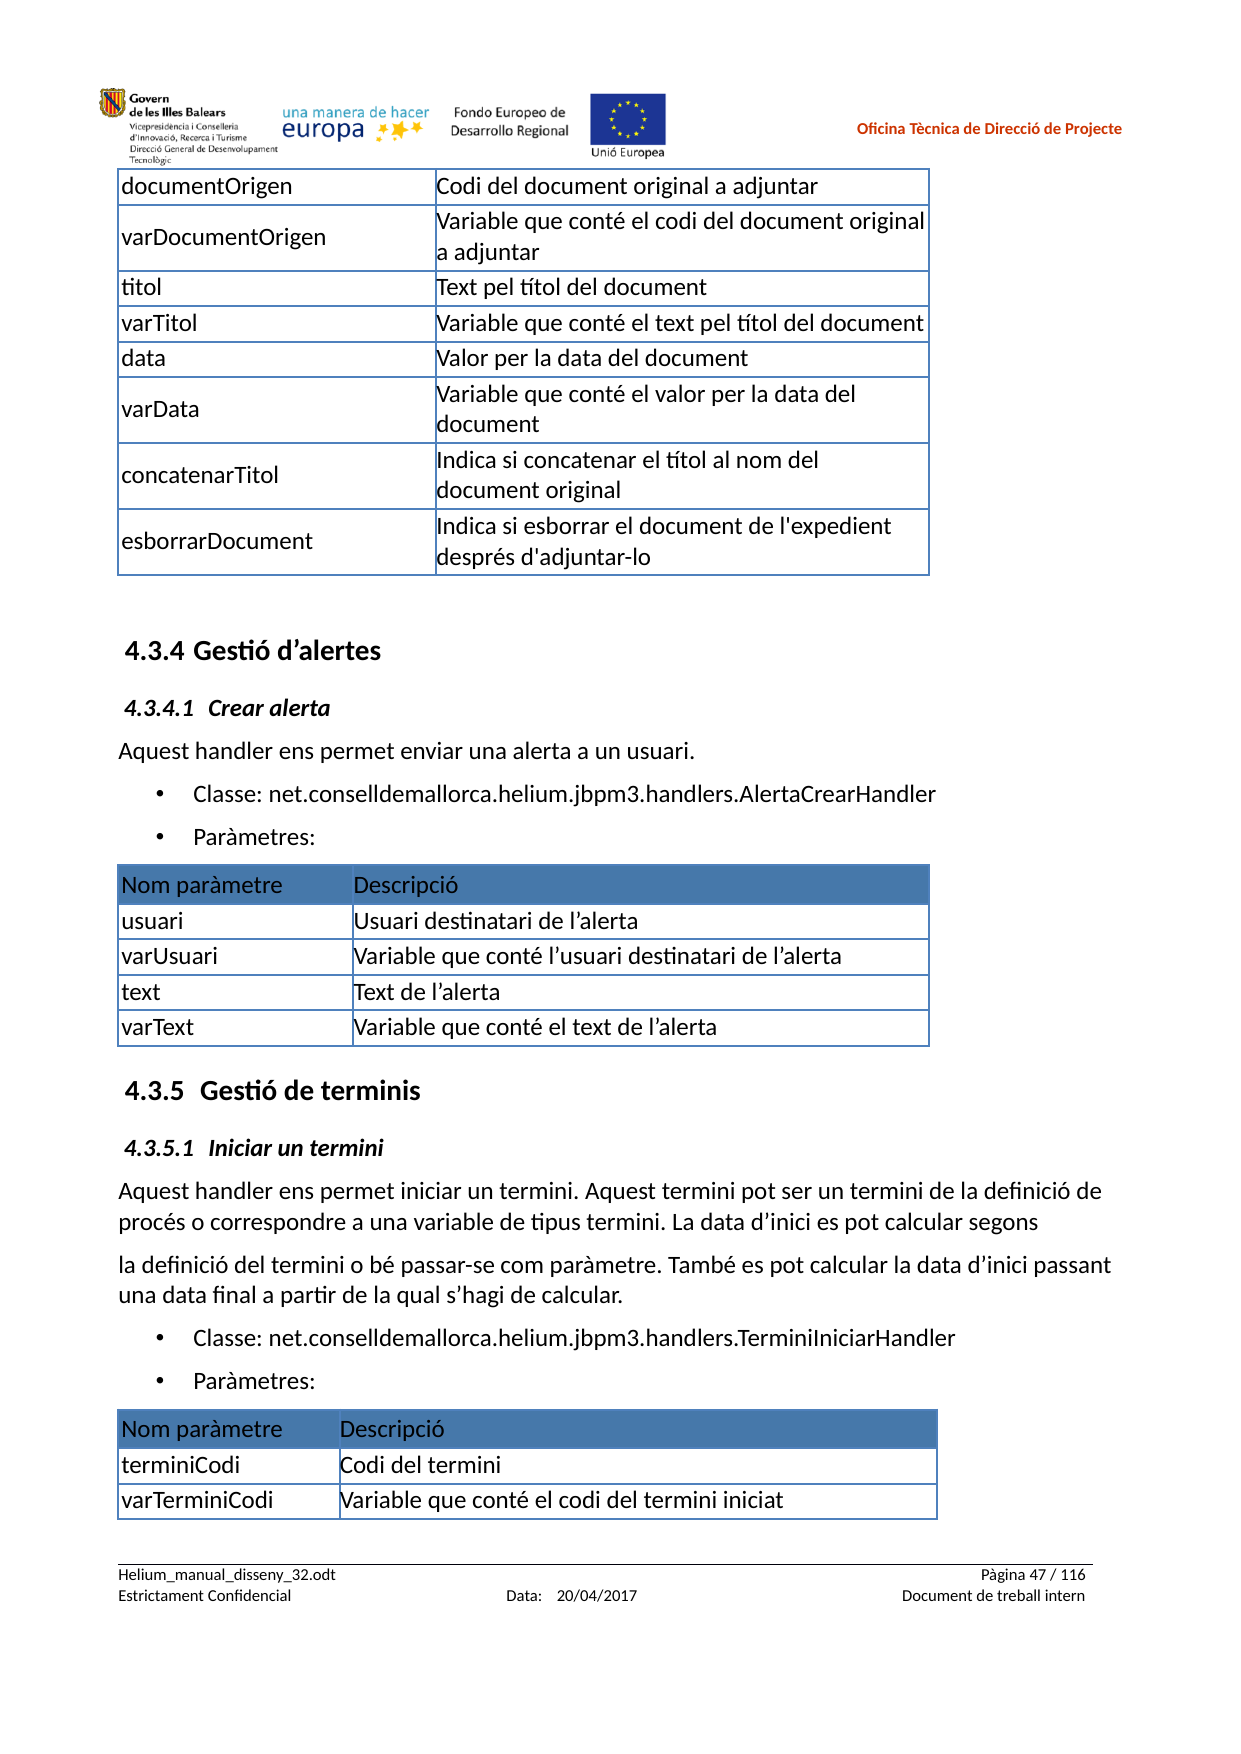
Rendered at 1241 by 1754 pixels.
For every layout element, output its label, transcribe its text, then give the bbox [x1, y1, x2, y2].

table_header Nom paràmetre [119, 866, 352, 903]
table_cell Variable que conté el valor per la data del document [437, 378, 928, 442]
table_cell esborrarDocument [119, 510, 435, 574]
table_cell varData [119, 378, 435, 442]
table_cell Codi del document original a adjuntar [437, 170, 928, 203]
table_cell Variable que conté el text de l’alerta [354, 1011, 928, 1045]
table_cell data [119, 343, 435, 376]
table_cell varDocumentOrigen [119, 206, 435, 269]
picture [99, 87, 668, 166]
table_cell Text de l’alerta [354, 976, 928, 1009]
table_cell titol [119, 272, 435, 305]
table_cell varUsuari [119, 940, 352, 974]
text Aquest handler ens permet iniciar un termini. Aquest termini pot ser un termini de la definició de procés o correspondre a una variable de tipus termini. La data d’inici es pot calcular segons [118, 1175, 1122, 1236]
table_cell Variable que conté el codi del document original a adjuntar [437, 206, 928, 269]
subtitle Gestió d’alertes [118, 632, 1122, 667]
subtitle Iniciar un termini [118, 1132, 1122, 1163]
table_cell terminiCodi [119, 1449, 339, 1482]
table_cell concatenarTitol [119, 444, 435, 508]
table_cell usuari [119, 905, 352, 938]
table_cell varTitol [119, 307, 435, 341]
table_cell Indica si esborrar el document de l'expedient després d'adjuntar-lo [437, 510, 928, 574]
text Aquest handler ens permet enviar una alerta a un usuari. [118, 735, 1122, 766]
table_header Descripció [341, 1411, 936, 1447]
list Classe: net.conselldemallorca.helium.jbpm3.handlers.AlertaCrearHandler [156, 778, 1122, 809]
subtitle Gestió de terminis [118, 1072, 1122, 1107]
table_cell documentOrigen [119, 170, 435, 203]
table_cell Indica si concatenar el títol al nom del document original [437, 444, 928, 508]
table_cell Text pel títol del document [437, 272, 928, 305]
table_cell text [119, 976, 352, 1009]
table_cell Variable que conté l’usuari destinatari de l’alerta [354, 940, 928, 974]
table_cell Variable que conté el text pel títol del document [437, 307, 928, 341]
list Classe: net.conselldemallorca.helium.jbpm3.handlers.TerminiIniciarHandler [156, 1322, 1122, 1353]
list Paràmetres: [156, 1365, 1122, 1396]
table_cell varText [119, 1011, 352, 1045]
table_header Nom paràmetre [119, 1411, 339, 1447]
table_cell Codi del termini [341, 1449, 936, 1482]
table_cell varTerminiCodi [119, 1485, 339, 1518]
table_cell Variable que conté el codi del termini iniciat [341, 1485, 936, 1518]
list Paràmetres: [156, 821, 1122, 852]
table_cell Valor per la data del document [437, 343, 928, 376]
table_header Descripció [354, 866, 928, 903]
text la definició del termini o bé passar-se com paràmetre. També es pot calcular la data d’inici passant una data final a partir de la qual s’hagi de calcular. [118, 1249, 1122, 1310]
subtitle Crear alerta [118, 692, 1122, 723]
table_cell Usuari destinatari de l’alerta [354, 905, 928, 938]
